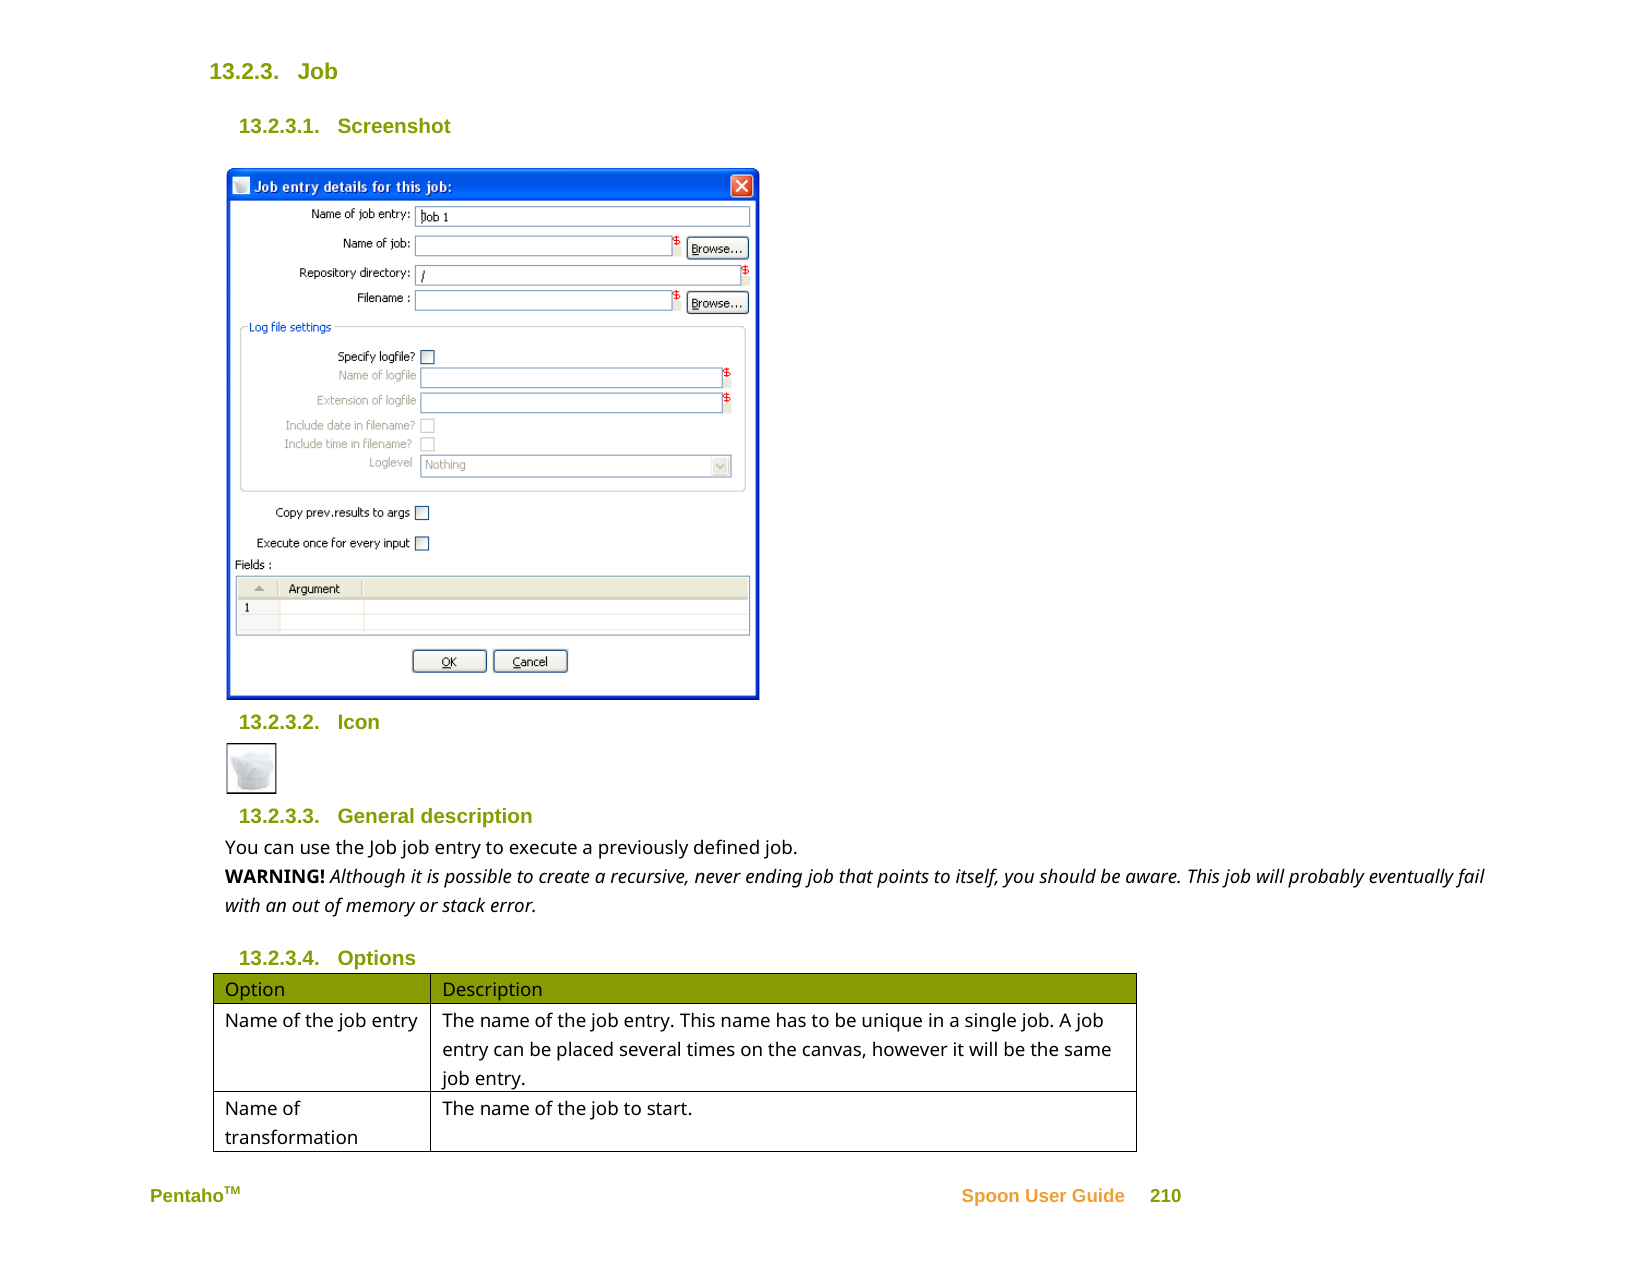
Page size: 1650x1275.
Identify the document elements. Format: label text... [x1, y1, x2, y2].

subtitle Icon [239, 707, 1500, 736]
subtitle Screenshot [239, 106, 1500, 141]
table_header Description [431, 974, 1136, 1003]
picture [226, 743, 277, 794]
table_cell Name of transformation [214, 1092, 430, 1151]
text WARNING! Although it is possible to create a recursive, never ending job that points to itself, you should be aware. This job will probably eventually fail with an out of memory or stack error. [225, 860, 1500, 918]
table_cell The name of the job to start. [431, 1092, 1136, 1151]
subtitle Job [209, 52, 1500, 87]
table_cell Name of the job entry [214, 1004, 430, 1091]
picture [226, 168, 760, 700]
table_cell The name of the job entry. This name has to be unique in a single job. A job entry can be placed several times on the canvas, however it will be the same job entry. [431, 1004, 1136, 1091]
table_header Option [214, 974, 430, 1003]
subtitle Options [239, 937, 1500, 972]
text You can use the Job job entry to execute a previously defined job. [225, 831, 1500, 860]
subtitle General description [239, 801, 1500, 830]
